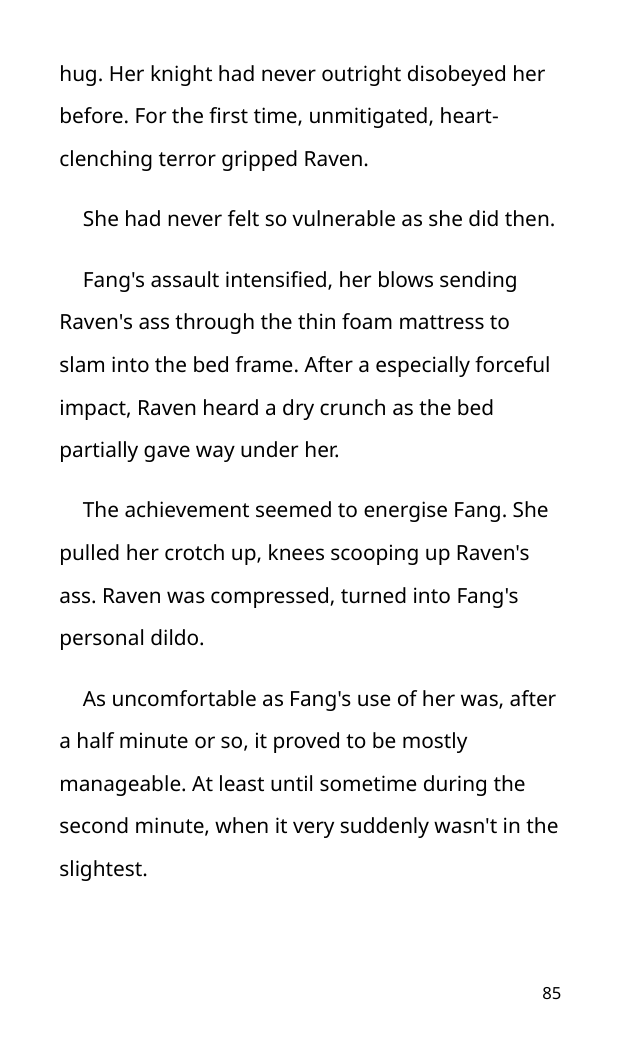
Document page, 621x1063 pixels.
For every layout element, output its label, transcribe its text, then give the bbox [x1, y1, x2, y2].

text hug. Her knight had never outright disobeyed her before. For the first time, unmitigated, heart-clenching terror gripped Raven. [59, 59, 561, 173]
text She had never felt so vulnerable as she did then. [59, 204, 561, 233]
text The achievement seemed to energise Fang. She pulled her crotch up, knees scooping up Raven's ass. Raven was compressed, turned into Fang's personal dildo. [59, 496, 561, 652]
text As uncomfortable as Fang's use of her was, after a half minute or so, it proved to be mostly manageable. At least until sometime during the second minute, when it very suddenly wasn't in the slightest. [59, 684, 561, 883]
text Fang's assault intensified, her blows sending Raven's ass through the thin foam mattress to slam into the bed frame. After a especially forceful impact, Raven heard a dry crunch as the bed partially gave way under her. [59, 265, 561, 464]
